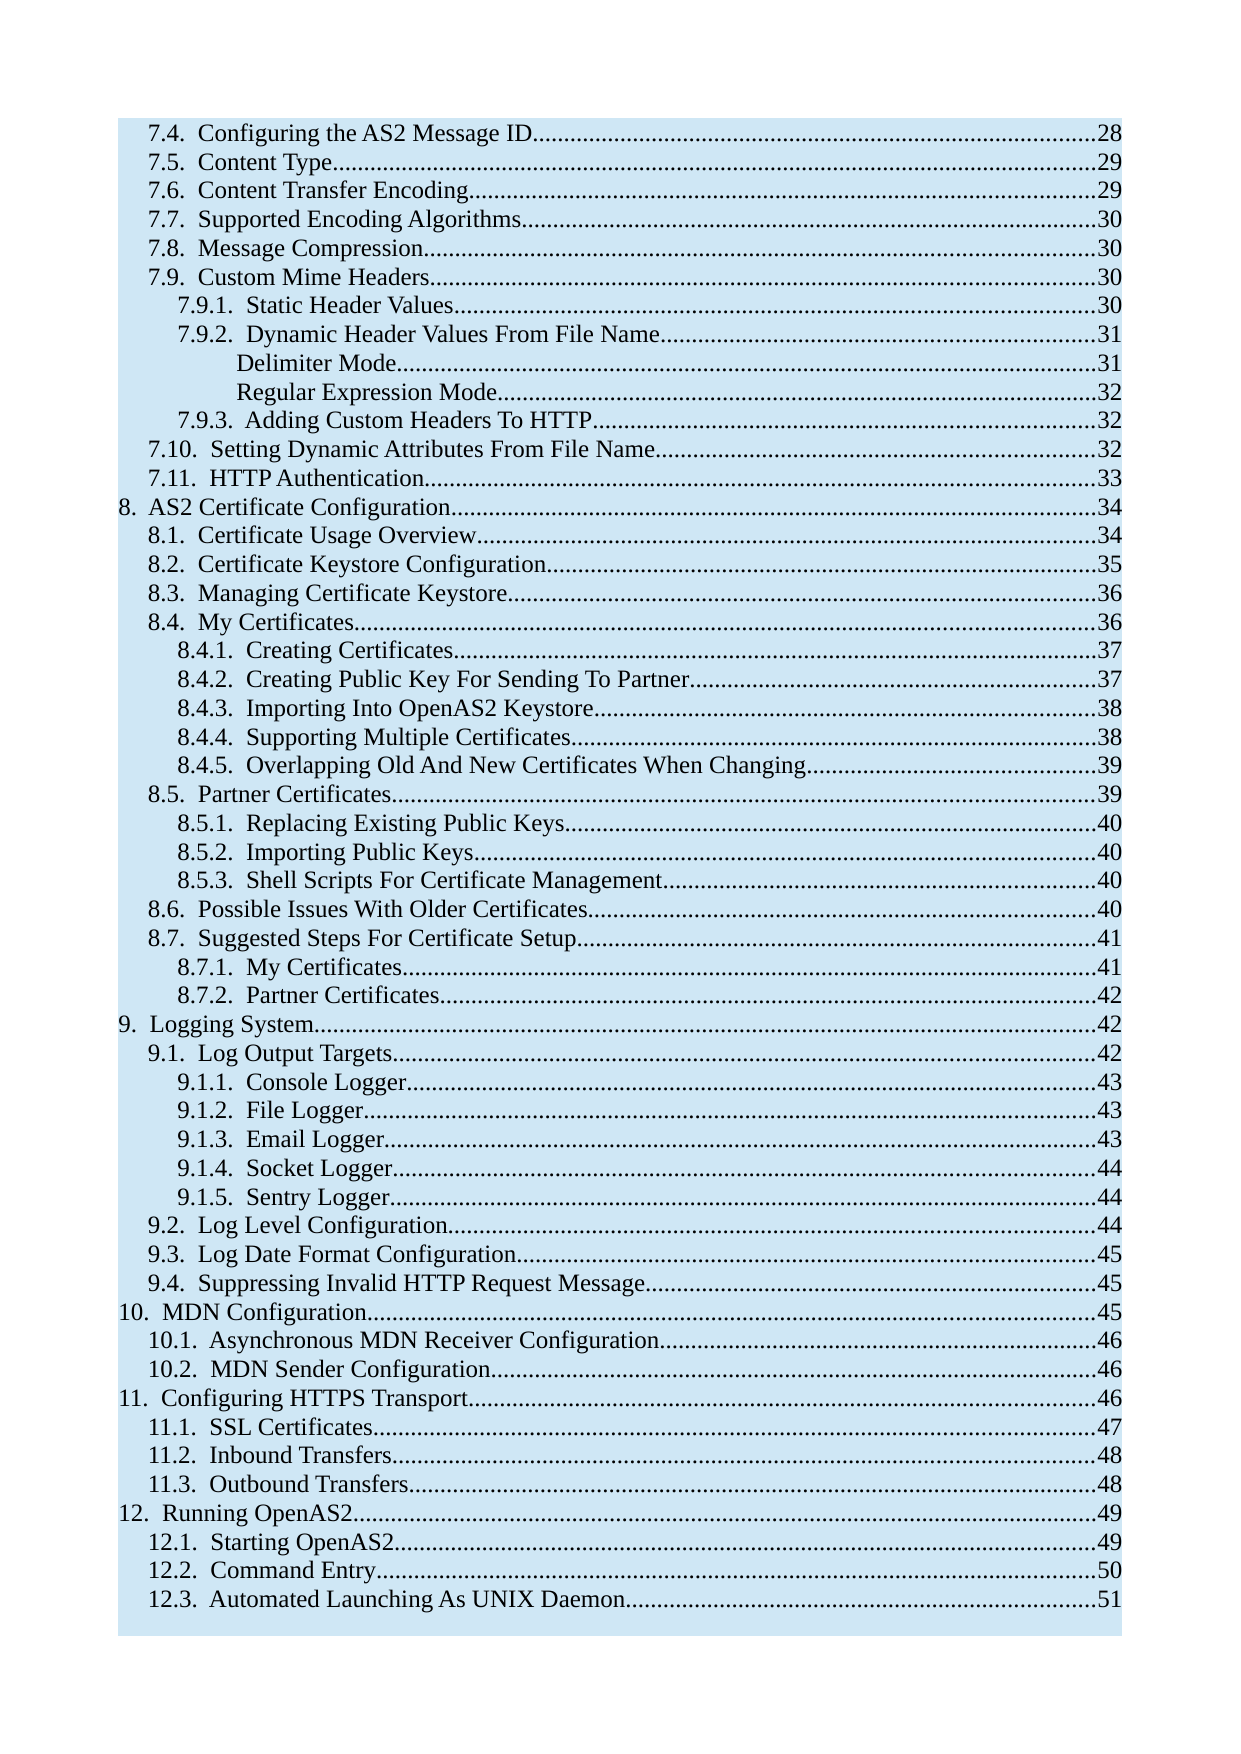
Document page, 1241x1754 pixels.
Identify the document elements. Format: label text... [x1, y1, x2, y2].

text 12.2. Command Entry 50 [148, 1556, 1122, 1584]
text 9.3. Log Date Format Configuration 45 [148, 1239, 1122, 1268]
text 12. Running OpenAS2 49 [118, 1498, 1122, 1527]
text 10.2. MDN Sender Configuration 46 [148, 1354, 1122, 1383]
text 7.9.3. Adding Custom Headers To HTTP 32 [177, 406, 1122, 434]
text 8.5.3. Shell Scripts For Certificate Management 40 [177, 866, 1122, 894]
text 11.1. SSL Certificates 47 [148, 1412, 1122, 1441]
text 11.3. Outbound Transfers 48 [148, 1469, 1122, 1498]
text 10. MDN Configuration 45 [118, 1297, 1122, 1326]
text 8.1. Certificate Usage Overview 34 [148, 521, 1122, 549]
text 8.3. Managing Certificate Keystore 36 [148, 578, 1122, 607]
text 7.9.1. Static Header Values 30 [177, 291, 1122, 319]
text 7.9. Custom Mime Headers 30 [148, 262, 1122, 291]
text 9.4. Suppressing Invalid HTTP Request Message 45 [148, 1268, 1122, 1297]
text 8.5.2. Importing Public Keys 40 [177, 837, 1122, 866]
text 8.7. Suggested Steps For Certificate Setup 41 [148, 923, 1122, 952]
text 9.1.2. File Logger 43 [177, 1096, 1122, 1124]
text 8.4.4. Supporting Multiple Certificates 38 [177, 722, 1122, 751]
text 9.1.5. Sentry Logger 44 [177, 1182, 1122, 1211]
text 8.4.1. Creating Certificates 37 [177, 636, 1122, 664]
text 7.5. Content Type 29 [148, 147, 1122, 176]
text 7.4. Configuring the AS2 Message ID 28 [148, 118, 1122, 147]
text 12.3. Automated Launching As UNIX Daemon 51 [148, 1584, 1122, 1613]
text 7.9.2. Dynamic Header Values From File Name 31 [177, 319, 1122, 348]
text 11. Configuring HTTPS Transport 46 [118, 1383, 1122, 1412]
text 7.7. Supported Encoding Algorithms 30 [148, 204, 1122, 233]
text 10.1. Asynchronous MDN Receiver Configuration 46 [148, 1326, 1122, 1354]
text 7.10. Setting Dynamic Attributes From File Name 32 [148, 434, 1122, 463]
text 12.1. Starting OpenAS2 49 [148, 1527, 1122, 1556]
text 7.11. HTTP Authentication 33 [148, 463, 1122, 492]
text 8.5.1. Replacing Existing Public Keys 40 [177, 808, 1122, 837]
text 9.1.4. Socket Logger 44 [177, 1153, 1122, 1182]
text Regular Expression Mode 32 [236, 377, 1122, 406]
text 7.8. Message Compression 30 [148, 233, 1122, 262]
text 9.1.1. Console Logger 43 [177, 1067, 1122, 1096]
text 9.2. Log Level Configuration 44 [148, 1211, 1122, 1239]
text 8.7.2. Partner Certificates 42 [177, 981, 1122, 1009]
text 11.2. Inbound Transfers 48 [148, 1441, 1122, 1469]
text 8.4.2. Creating Public Key For Sending To Partner 37 [177, 664, 1122, 693]
text Delimiter Mode 31 [236, 348, 1122, 377]
text 8.5. Partner Certificates 39 [148, 779, 1122, 808]
text 8.2. Certificate Keystore Configuration 35 [148, 549, 1122, 578]
text 8.4.5. Overlapping Old And New Certificates When Changing 39 [177, 751, 1122, 779]
text 8.6. Possible Issues With Older Certificates 40 [148, 894, 1122, 923]
text 8. AS2 Certificate Configuration 34 [118, 492, 1122, 521]
text 8.4. My Certificates 36 [148, 607, 1122, 636]
text 8.4.3. Importing Into OpenAS2 Keystore 38 [177, 693, 1122, 722]
text 8.7.1. My Certificates 41 [177, 952, 1122, 981]
text 9.1.3. Email Logger 43 [177, 1124, 1122, 1153]
text 7.6. Content Transfer Encoding 29 [148, 176, 1122, 204]
text 9. Logging System 42 [118, 1009, 1122, 1038]
text 9.1. Log Output Targets 42 [148, 1038, 1122, 1067]
